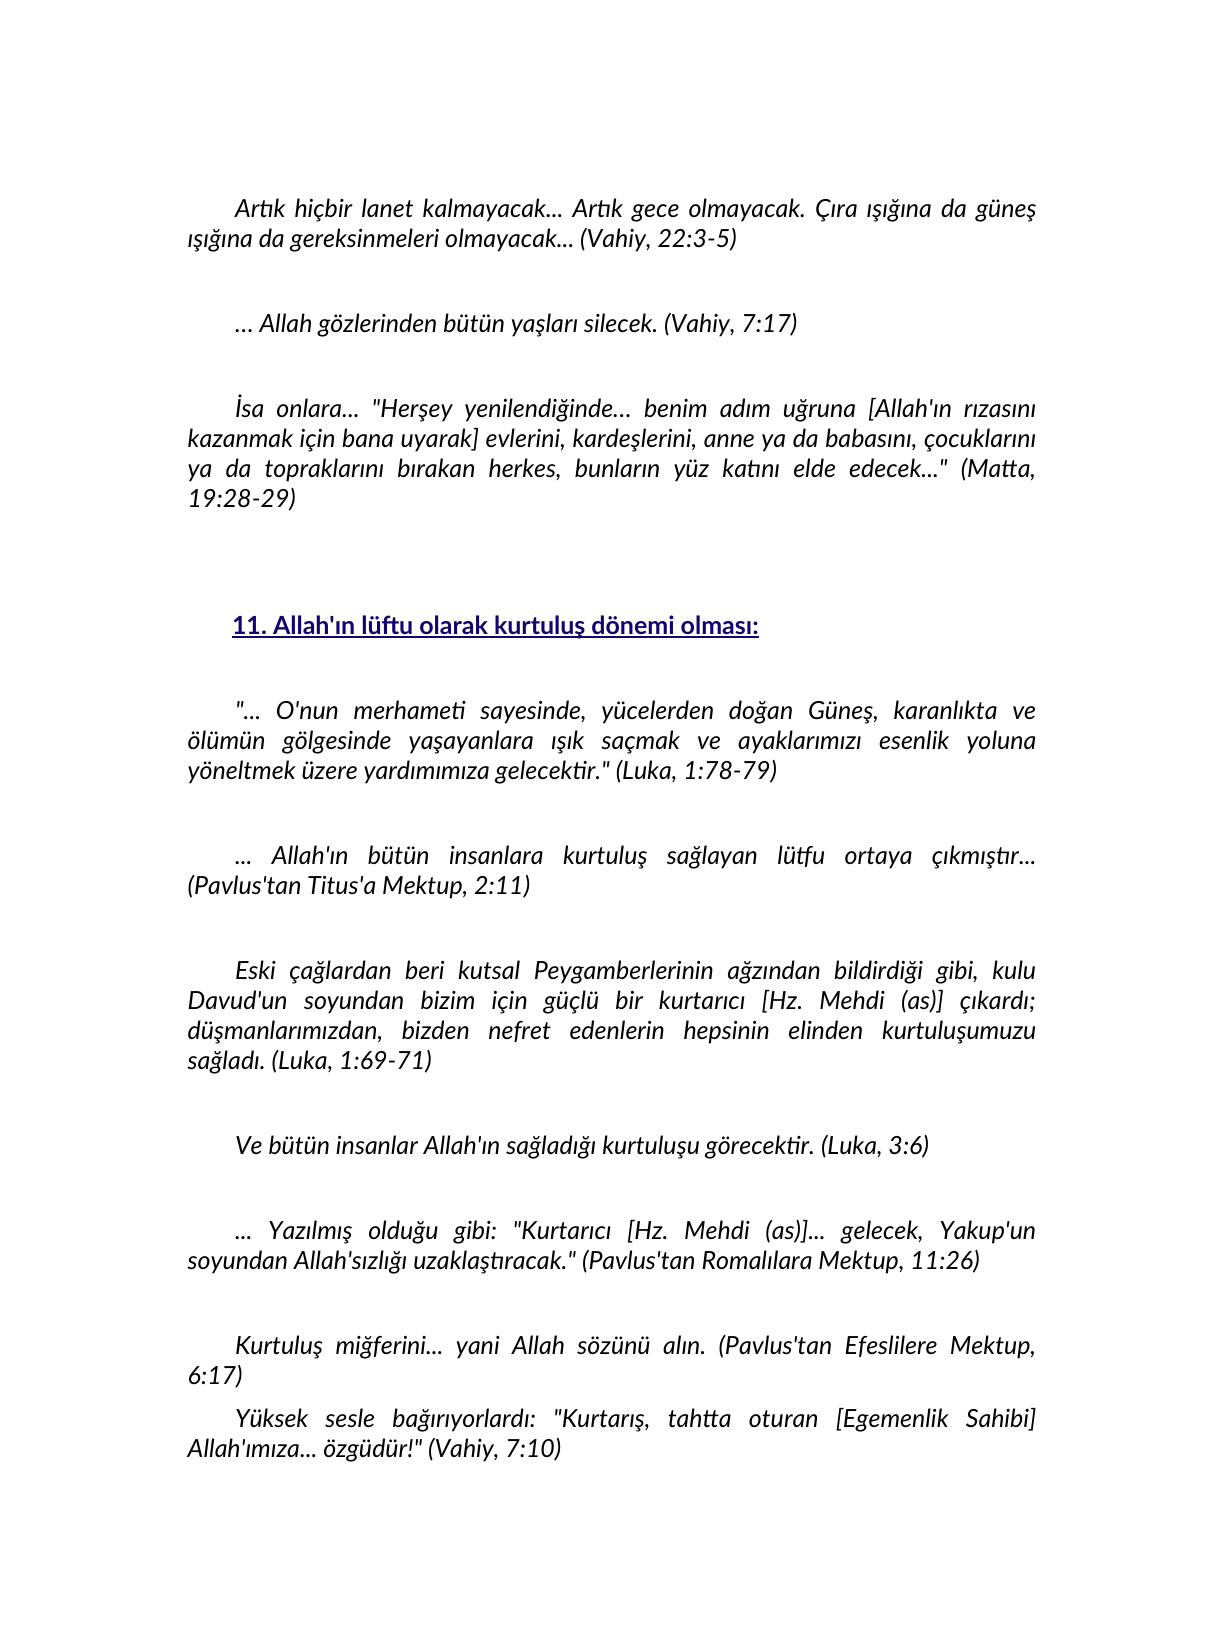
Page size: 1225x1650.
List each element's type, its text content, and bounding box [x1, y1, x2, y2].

text ... Yazılmış olduğu gibi: "Kurtarıcı [Hz. Mehdi (as)]... gelecek, Yakup'un soyundan Allah'sızlığı uzaklaştıracak." (Pavlus'tan Romalılara Mektup, 11:26) [187, 1215, 1037, 1275]
text İsa onlara... "Herşey yenilendiğinde… benim adım uğruna [Allah'ın rızasını kazanmak için bana uyarak] evlerini, kardeşlerini, anne ya da babasını, çocuklarını ya da topraklarını bırakan herkes, bunların yüz katını elde edecek..." (Matta, 19:28-29) [187, 392, 1037, 512]
text Eski çağlardan beri kutsal Peygamberlerinin ağzından bildirdiği gibi, kulu Davud'un soyundan bizim için güçlü bir kurtarıcı [Hz. Mehdi (as)] çıkardı; düşmanlarımızdan, bizden nefret edenlerin hepsinin elinden kurtuluşumuzu sağladı. (Luka, 1:69-71) [187, 955, 1037, 1075]
text Kurtuluş miğferini... yani Allah sözünü alın. (Pavlus'tan Efeslilere Mektup, 6:17) [187, 1330, 1037, 1390]
text Artık hiçbir lanet kalmayacak... Artık gece olmayacak. Çıra ışığına da güneş ışığına da gereksinmeleri olmayacak... (Vahiy, 22:3-5) [187, 192, 1037, 252]
text ... Allah'ın bütün insanlara kurtuluş sağlayan lütfu ortaya çıkmıştır... (Pavlus'tan Titus'a Mektup, 2:11) [187, 840, 1037, 900]
text Yüksek sesle bağırıyorlardı: "Kurtarış, tahtta oturan [Egemenlik Sahibi] Allah'ımıza... özgüdür!" (Vahiy, 7:10) [187, 1402, 1037, 1462]
text Ve bütün insanlar Allah'ın sağladığı kurtuluşu görecektir. (Luka, 3:6) [187, 1130, 1037, 1160]
text "... O'nun merhameti sayesinde, yücelerden doğan Güneş, karanlıkta ve ölümün gölgesinde yaşayanlara ışık saçmak ve ayaklarımızı esenlik yoluna yöneltmek üzere yardımımıza gelecektir." (Luka, 1:78-79) [187, 695, 1037, 785]
text … Allah gözlerinden bütün yaşları silecek. (Vahiy, 7:17) [187, 307, 1037, 337]
text 11. Allah'ın lüftu olarak kurtuluş dönemi olması: [187, 610, 1037, 640]
